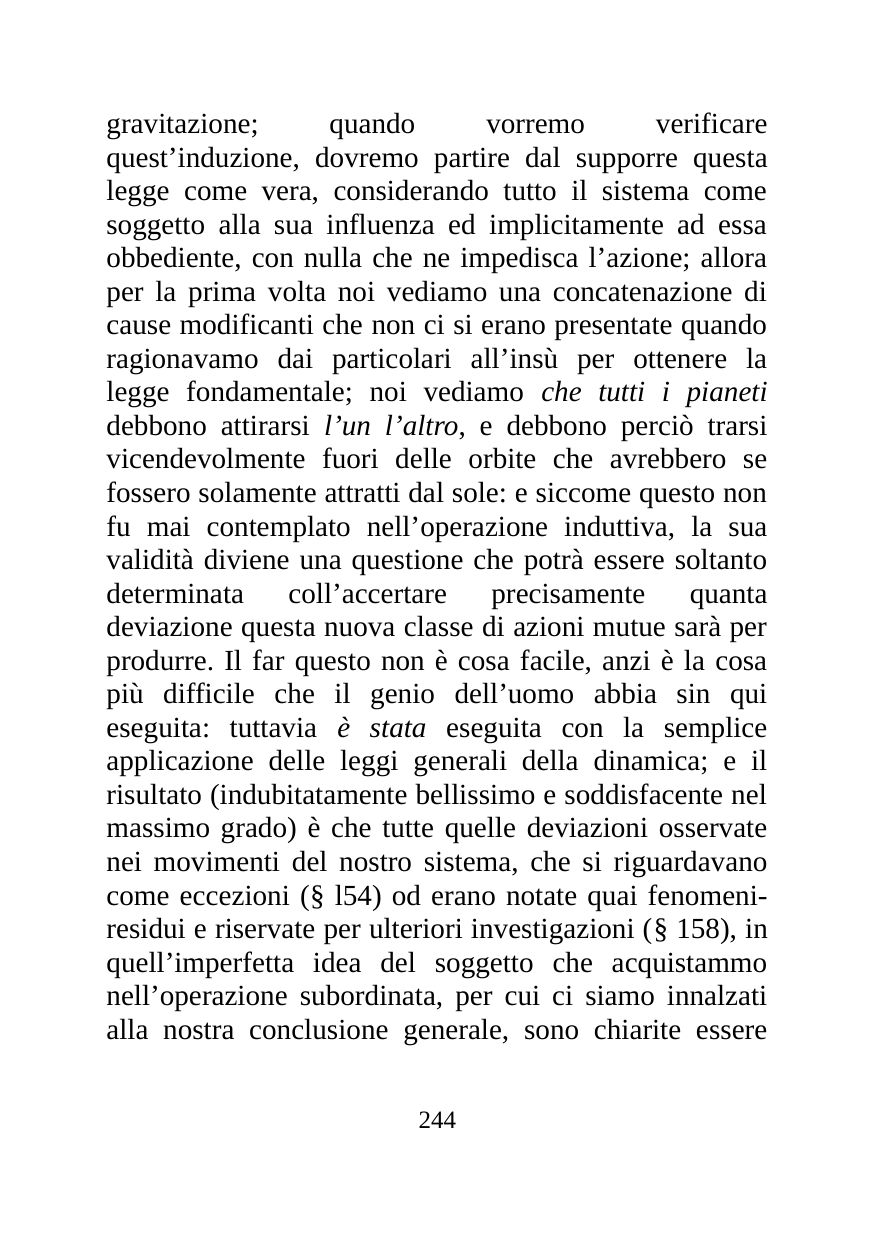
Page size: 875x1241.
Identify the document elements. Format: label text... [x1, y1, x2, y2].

text gravitazione; quando vorremo verificare quest’induzione, dovremo partire dal supporre questa legge come vera, considerando tutto il sistema come soggetto alla sua influenza ed implicitamente ad essa obbediente, con nulla che ne impedisca l’azione; allora per la prima volta noi vediamo una concatenazione di cause modificanti che non ci si erano presentate quando ragionavamo dai particolari all’insù per ottenere la legge fondamentale; noi vediamo che tutti i pianeti debbono attirarsi l’un l’altro, e debbono perciò trarsi vicendevolmente fuori delle orbite che avrebbero se fossero solamente attratti dal sole: e siccome questo non fu mai contemplato nell’operazione induttiva, la sua validità diviene una questione che potrà essere soltanto determinata coll’accertare precisamente quanta deviazione questa nuova classe di azioni mutue sarà per produrre. Il far questo non è cosa facile, anzi è la cosa più difficile che il genio dell’uomo abbia sin qui eseguita: tuttavia è stata eseguita con la semplice applicazione delle leggi generali della dinamica; e il risultato (indubitatamente bellissimo e soddisfacente nel massimo grado) è che tutte quelle deviazioni osservate nei movimenti del nostro sistema, che si riguardavano come eccezioni (§ l54) od erano notate quai fenomeni-residui e riservate per ulteriori investigazioni (§ 158), in quell’imperfetta idea del soggetto che acquistammo nell’operazione subordinata, per cui ci siamo innalzati alla nostra conclusione generale, sono chiarite essere [106, 106, 768, 1045]
